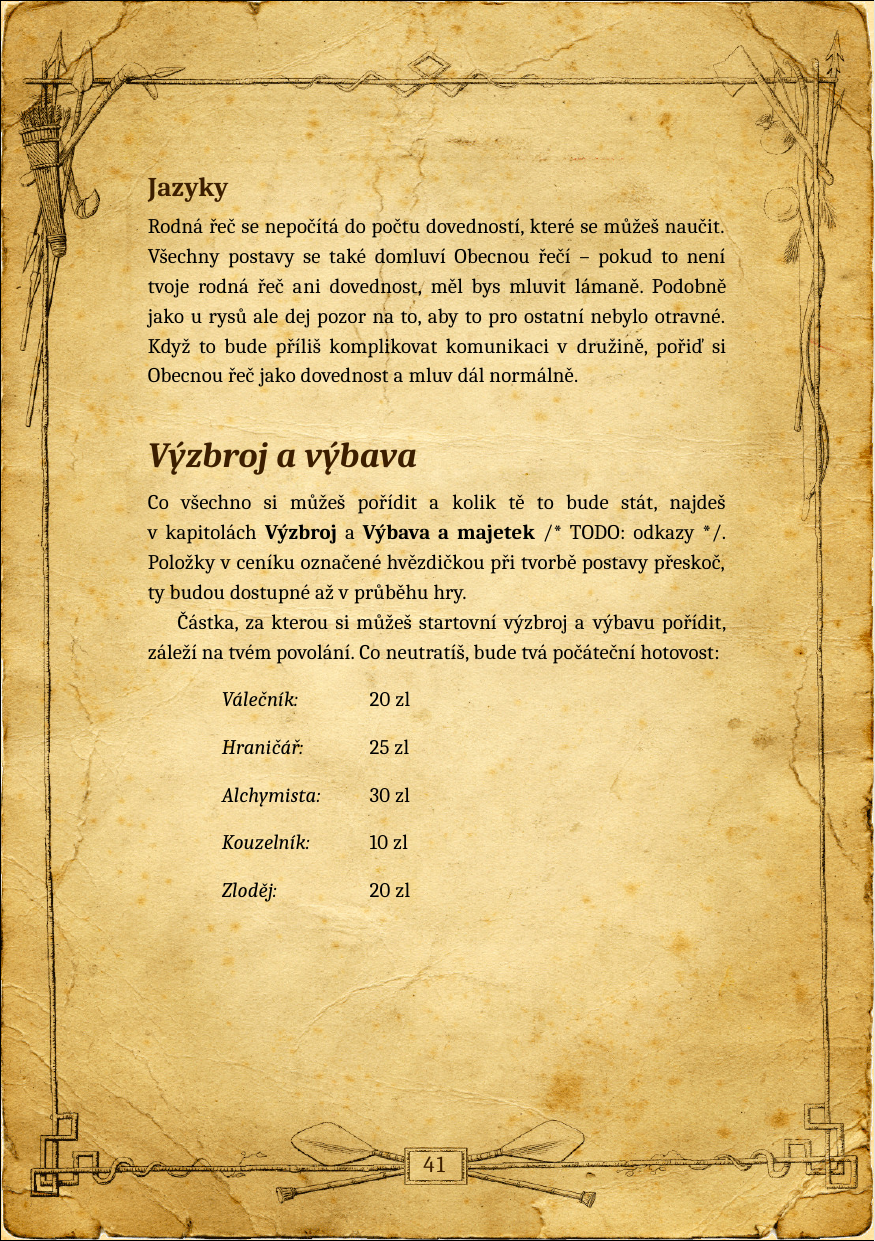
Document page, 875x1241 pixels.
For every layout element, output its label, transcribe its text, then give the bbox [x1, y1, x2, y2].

text Rodná řeč se nepočítá do počtu dovedností, které se můžeš naučit. Všechny postavy se také domluví Obecnou řečí – pokud to není tvoje rodná řeč ani dovednost, měl bys mluvit lámaně. Podobně jako u⁠ rysů ale dej pozor na to, aby to pro ostatní nebylo otravné. Když to bude příliš komplikovat komunikaci v⁠ družině, pořiď si Obecnou řeč jako dovednost a⁠ mluv dál normálně. [148, 215, 726, 388]
picture [1, 1, 874, 1240]
subtitle Výzbroj a⁠ výbava [148, 435, 726, 476]
text Zloděj: 20 zl [222, 878, 726, 902]
text Co všechno si můžeš pořídit a⁠ kolik tě to bude stát, najdeš v⁠ kapitolách Výzbroj a⁠ Výbava a⁠ majetek /* TODO: odkazy */. Položky v⁠ ceníku označené hvězdičkou při tvorbě postavy přeskoč, ty budou dostupné až v⁠ průběhu hry. Částka, za kterou si můžeš startovní výzbroj a⁠ výbavu pořídit, záleží na tvém povolání. Co neutratíš, bude tvá počáteční hotovost: [148, 491, 726, 664]
subtitle Jazyky [148, 172, 726, 203]
text Alchymista: 30 zl [222, 783, 726, 807]
text Kouzelník: 10 zl [222, 831, 726, 855]
text Hraničář: 25 zl [222, 736, 726, 759]
text Válečník: 20 zl [222, 688, 726, 712]
